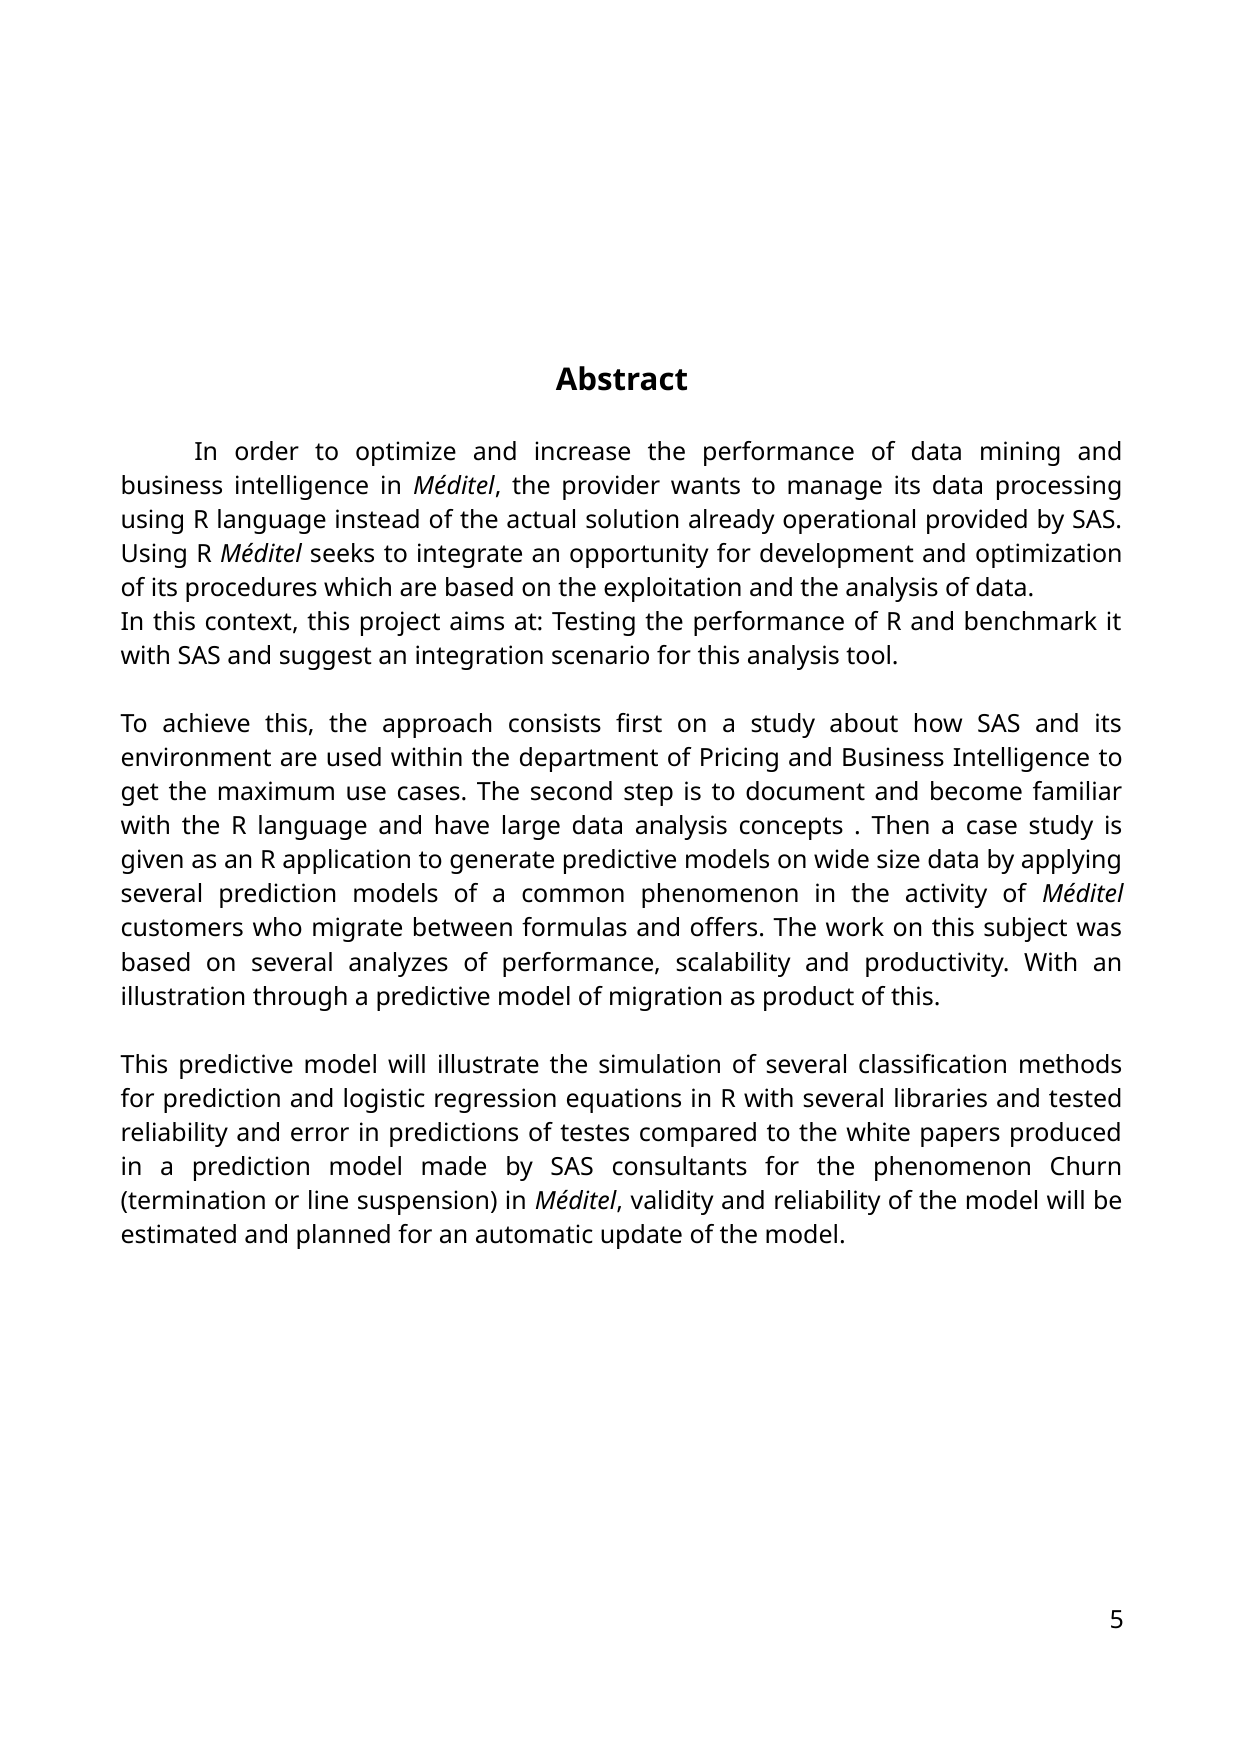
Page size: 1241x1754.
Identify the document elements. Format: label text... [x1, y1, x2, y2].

text Abstract [120, 357, 1123, 399]
text In this context, this project aims at: Testing the performance of R and benchmark it with SAS and suggest an integration scenario for this analysis tool. [120, 603, 1123, 672]
text To achieve this, the approach consists first on a study about how SAS and its environment are used within the department of Pricing and Business Intelligence to get the maximum use cases. The second step is to document and become familiar with the R language and have large data analysis concepts . Then a case study is given as an R application to generate predictive models on wide size data by applying several prediction models of a common phenomenon in the activity of Méditel customers who migrate between formulas and offers. The work on this subject was based on several analyzes of performance, scalability and productivity. With an illustration through a predictive model of migration as product of this. [120, 706, 1123, 1012]
text This predictive model will illustrate the simulation of several classification methods for prediction and logistic regression equations in R with several libraries and tested reliability and error in predictions of testes compared to the white papers produced in a prediction model made by SAS consultants for the phenomenon Churn (termination or line suspension) in Méditel, validity and reliability of the model will be estimated and planned for an automatic update of the model. [120, 1046, 1123, 1251]
text In order to optimize and increase the performance of data mining and business intelligence in Méditel, the provider wants to manage its data processing using R language instead of the actual solution already operational provided by SAS. Using R Méditel seeks to integrate an opportunity for development and optimization of its procedures which are based on the exploitation and the analysis of data. [120, 433, 1123, 603]
